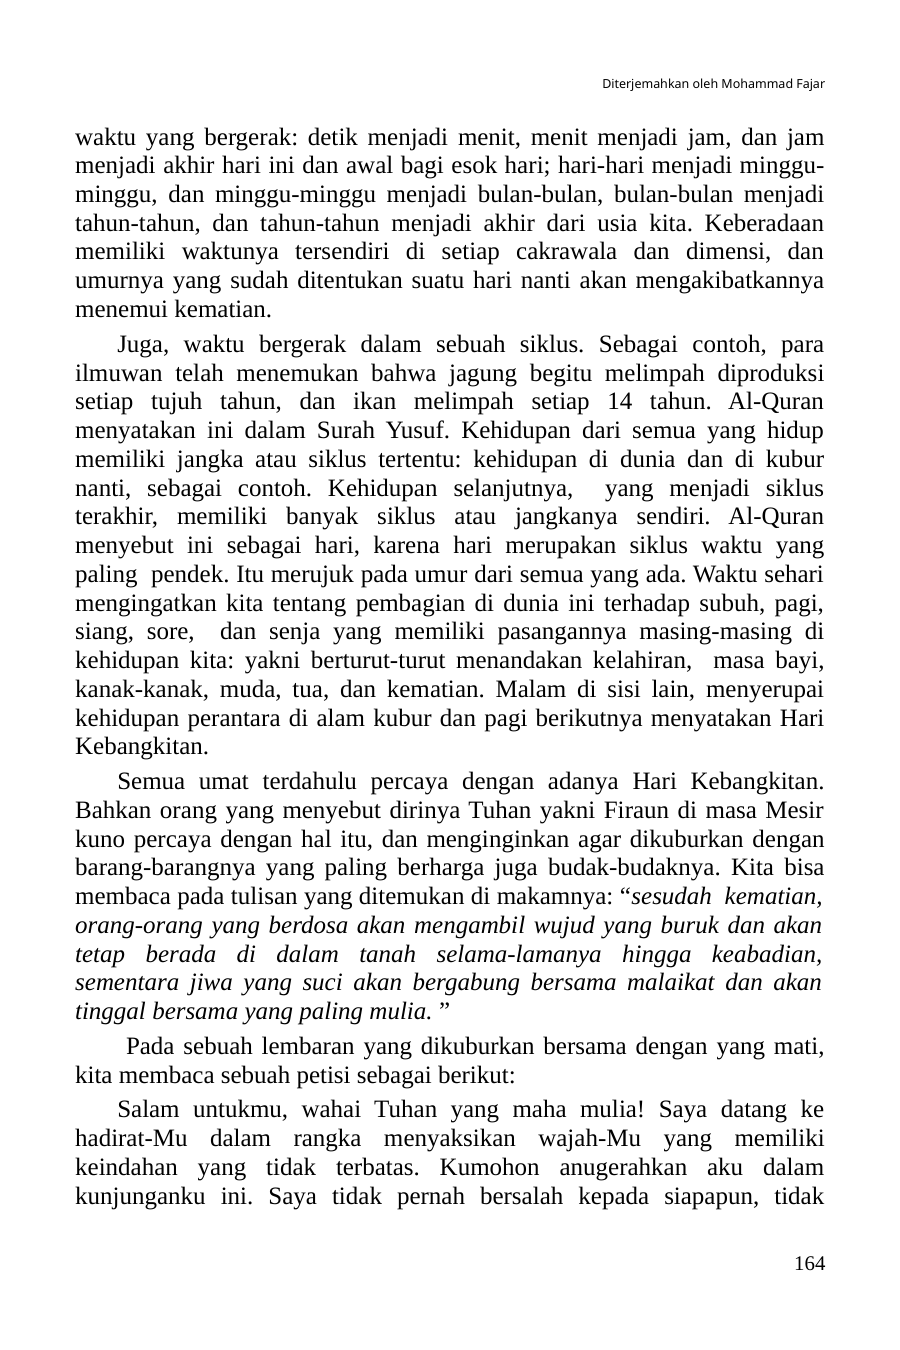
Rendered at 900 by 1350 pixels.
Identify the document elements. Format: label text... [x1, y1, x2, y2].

text Juga, waktu bergerak dalam sebuah siklus. Sebagai contoh, para ilmuwan telah menemukan bahwa jagung begitu melimpah diproduksi setiap tujuh tahun, dan ikan melimpah setiap 14 tahun. Al-Quran menyatakan ini dalam Surah Yusuf. Kehidupan dari semua yang hidup memiliki jangka atau siklus tertentu: kehidupan di dunia dan di kubur nanti, sebagai contoh. Kehidupan selanjutnya, yang menjadi siklus terakhir, memiliki banyak siklus atau jangkanya sendiri. Al-Quran menyebut ini sebagai hari, karena hari merupakan siklus waktu yang paling pendek. Itu merujuk pada umur dari semua yang ada. Waktu sehari mengingatkan kita tentang pembagian di dunia ini terhadap subuh, pagi, siang, sore, dan senja yang memiliki pasangannya masing-masing di kehidupan kita: yakni berturut-turut menandakan kelahiran, masa bayi, kanak-kanak, muda, tua, dan kematian. Malam di sisi lain, menyerupai kehidupan perantara di alam kubur dan pagi berikutnya menyatakan Hari Kebangkitan. [75, 329, 825, 760]
text Semua umat terdahulu percaya dengan adanya Hari Kebangkitan. Bahkan orang yang menyebut dirinya Tuhan yakni Firaun di masa Mesir kuno percaya dengan hal itu, dan menginginkan agar dikuburkan dengan barang-barangnya yang paling berharga juga budak-budaknya. Kita bisa membaca pada tulisan yang ditemukan di makamnya: “sesudah kematian, orang-orang yang berdosa akan mengambil wujud yang buruk dan akan tetap berada di dalam tanah selama-lamanya hingga keabadian, sementara jiwa yang suci akan bergabung bersama malaikat dan akan tinggal bersama yang paling mulia. ” [75, 766, 825, 1025]
text Pada sebuah lembaran yang dikuburkan bersama dengan yang mati, kita membaca sebuah petisi sebagai berikut: [75, 1031, 825, 1088]
text Salam untukmu, wahai Tuhan yang maha mulia! Saya datang ke hadirat-Mu dalam rangka menyaksikan wajah-Mu yang memiliki keindahan yang tidak terbatas. Kumohon anugerahkan aku dalam kunjunganku ini. Saya tidak pernah bersalah kepada siapapun, tidak [75, 1094, 825, 1209]
text waktu yang bergerak: detik menjadi menit, menit menjadi jam, dan jam menjadi akhir hari ini dan awal bagi esok hari; hari-hari menjadi minggu-minggu, dan minggu-minggu menjadi bulan-bulan, bulan-bulan menjadi tahun-tahun, dan tahun-tahun menjadi akhir dari usia kita. Keberadaan memiliki waktunya tersendiri di setiap cakrawala dan dimensi, dan umurnya yang sudah ditentukan suatu hari nanti akan mengakibatkannya menemui kematian. [75, 122, 825, 323]
